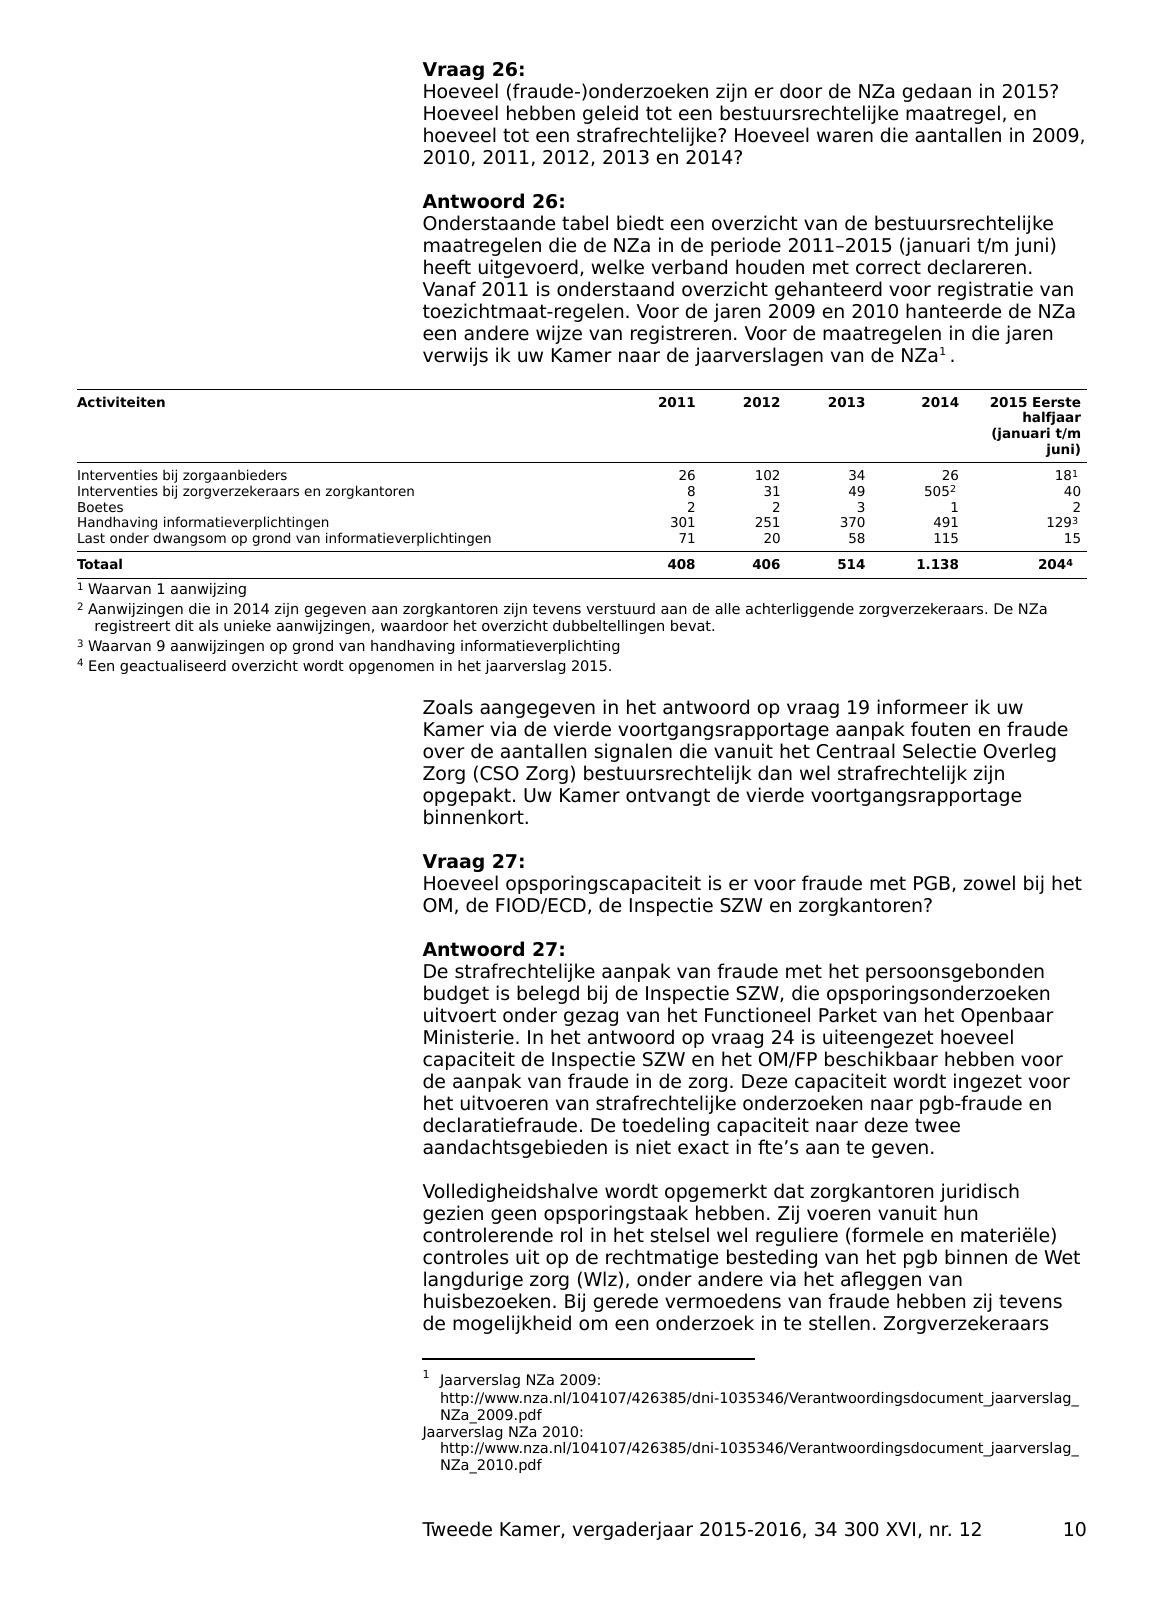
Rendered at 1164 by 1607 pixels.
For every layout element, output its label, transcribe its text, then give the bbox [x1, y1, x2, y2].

table_header 2012 [701, 390, 786, 462]
text Antwoord 27: [422, 939, 1087, 961]
table_cell Boetes [77, 499, 551, 515]
table_cell 181 [965, 463, 1087, 484]
table_header 2015 Eerste halfjaar (januari t/m juni) [965, 390, 1087, 462]
text Hoeveel opsporingscapaciteit is er voor fraude met PGB, zowel bij het OM, de FIOD/ECD, de Inspectie SZW en zorgkantoren? [422, 873, 1087, 917]
text Vraag 27: [422, 851, 1087, 873]
table_cell 301 [551, 515, 701, 531]
table_cell 34 [786, 463, 871, 484]
text Jaarverslag NZa 2009: http://www.nza.nl/104107/426385/dni-1035346/Verantwoordingsdocument_jaarverslag_NZa_2009.pdf [422, 1368, 1087, 1424]
table_cell Handhaving informatieverplichtingen [77, 515, 551, 531]
table_cell 370 [786, 515, 871, 531]
table_cell 2 [551, 499, 701, 515]
text De strafrechtelijke aanpak van fraude met het persoonsgebonden budget is belegd bij de Inspectie SZW, die opsporingsonderzoeken uitvoert onder gezag van het Functioneel Parket van het Openbaar Ministerie. In het antwoord op vraag 24 is uiteengezet hoeveel capaciteit de Inspectie SZW en het OM/FP beschikbaar hebben voor de aanpak van fraude in de zorg. Deze capaciteit wordt ingezet voor het uitvoeren van strafrechtelijke onderzoeken naar pgb-fraude en declaratiefraude. De toedeling capaciteit naar deze twee aandachtsgebieden is niet exact in fte’s aan te geven. [422, 961, 1087, 1159]
table_cell 514 [786, 552, 871, 577]
table_header 2011 [551, 390, 701, 462]
table_cell 49 [786, 484, 871, 499]
table_cell 2 [701, 499, 786, 515]
table_cell 71 [551, 531, 701, 551]
table_cell 58 [786, 531, 871, 551]
table_cell 31 [701, 484, 786, 499]
table_cell 2044 [965, 552, 1087, 577]
table_cell 115 [871, 531, 965, 551]
table_cell Interventies bij zorgaanbieders [77, 463, 551, 484]
table_cell 408 [551, 552, 701, 577]
text Volledigheidshalve wordt opgemerkt dat zorgkantoren juridisch gezien geen opsporingstaak hebben. Zij voeren vanuit hun controlerende rol in het stelsel wel reguliere (formele en materiële) controles uit op de rechtmatige besteding van het pgb binnen de Wet langdurige zorg (Wlz), onder andere via het afleggen van huisbezoeken. Bij gerede vermoedens van fraude hebben zij tevens de mogelijkheid om een onderzoek in te stellen. Zorgverzekeraars [422, 1181, 1087, 1335]
table_cell 26 [871, 463, 965, 484]
table_cell 20 [701, 531, 786, 551]
table_cell 1 Waarvan 1 aanwijzing 2 Aanwijzingen die in 2014 zijn gegeven aan zorgkantoren zijn tevens verstuurd aan de alle achterliggende zorgverzekeraars. De NZa registreert dit als unieke aanwijzingen, waardoor het overzicht dubbeltellingen bevat. 3 Waarvan 9 aanwijzingen op grond van handhaving informatieverplichting 4 Een geactualiseerd overzicht wordt opgenomen in het jaarverslag 2015. [77, 579, 1087, 674]
table_header Activiteiten [77, 390, 551, 462]
table_cell 8 [551, 484, 701, 499]
table_cell 5052 [871, 484, 965, 499]
text Antwoord 26: [422, 191, 1087, 213]
text Vraag 26: [422, 59, 1087, 81]
table_cell 406 [701, 552, 786, 577]
table_cell 26 [551, 463, 701, 484]
table_cell 1.138 [871, 552, 965, 577]
table_cell 15 [965, 531, 1087, 551]
table_header 2014 [871, 390, 965, 462]
text Onderstaande tabel biedt een overzicht van de bestuursrechtelijke maatregelen die de NZa in de periode 2011–2015 (januari t/m juni) heeft uitgevoerd, welke verband houden met correct declareren. Vanaf 2011 is onderstaand overzicht gehanteerd voor registratie van toezichtmaat-regelen. Voor de jaren 2009 en 2010 hanteerde de NZa een andere wijze van registreren. Voor de maatregelen in die jaren verwijs ik uw Kamer naar de jaarverslagen van de NZa. [422, 213, 1087, 367]
text Hoeveel (fraude-)onderzoeken zijn er door de NZa gedaan in 2015? Hoeveel hebben geleid tot een bestuursrechtelijke maatregel, en hoeveel tot een strafrechtelijke? Hoeveel waren die aantallen in 2009, 2010, 2011, 2012, 2013 en 2014? [422, 81, 1087, 169]
table_cell 102 [701, 463, 786, 484]
table_cell 2 [965, 499, 1087, 515]
table_cell 1293 [965, 515, 1087, 531]
text Jaarverslag NZa 2010: http://www.nza.nl/104107/426385/dni-1035346/Verantwoordingsdocument_jaarverslag_NZa_2010.pdf [422, 1424, 1087, 1474]
table_cell Interventies bij zorgverzekeraars en zorgkantoren [77, 484, 551, 499]
table_cell Totaal [77, 552, 551, 577]
table_cell 251 [701, 515, 786, 531]
table_header 2013 [786, 390, 871, 462]
table_cell Last onder dwangsom op grond van informatieverplichtingen [77, 531, 551, 551]
table_cell 491 [871, 515, 965, 531]
table_cell 3 [786, 499, 871, 515]
table_cell 1 [871, 499, 965, 515]
text Zoals aangegeven in het antwoord op vraag 19 informeer ik uw Kamer via de vierde voortgangsrapportage aanpak fouten en fraude over de aantallen signalen die vanuit het Centraal Selectie Overleg Zorg (CSO Zorg) bestuursrechtelijk dan wel strafrechtelijk zijn opgepakt. Uw Kamer ontvangt de vierde voortgangsrapportage binnenkort. [422, 697, 1087, 828]
table_cell 40 [965, 484, 1087, 499]
